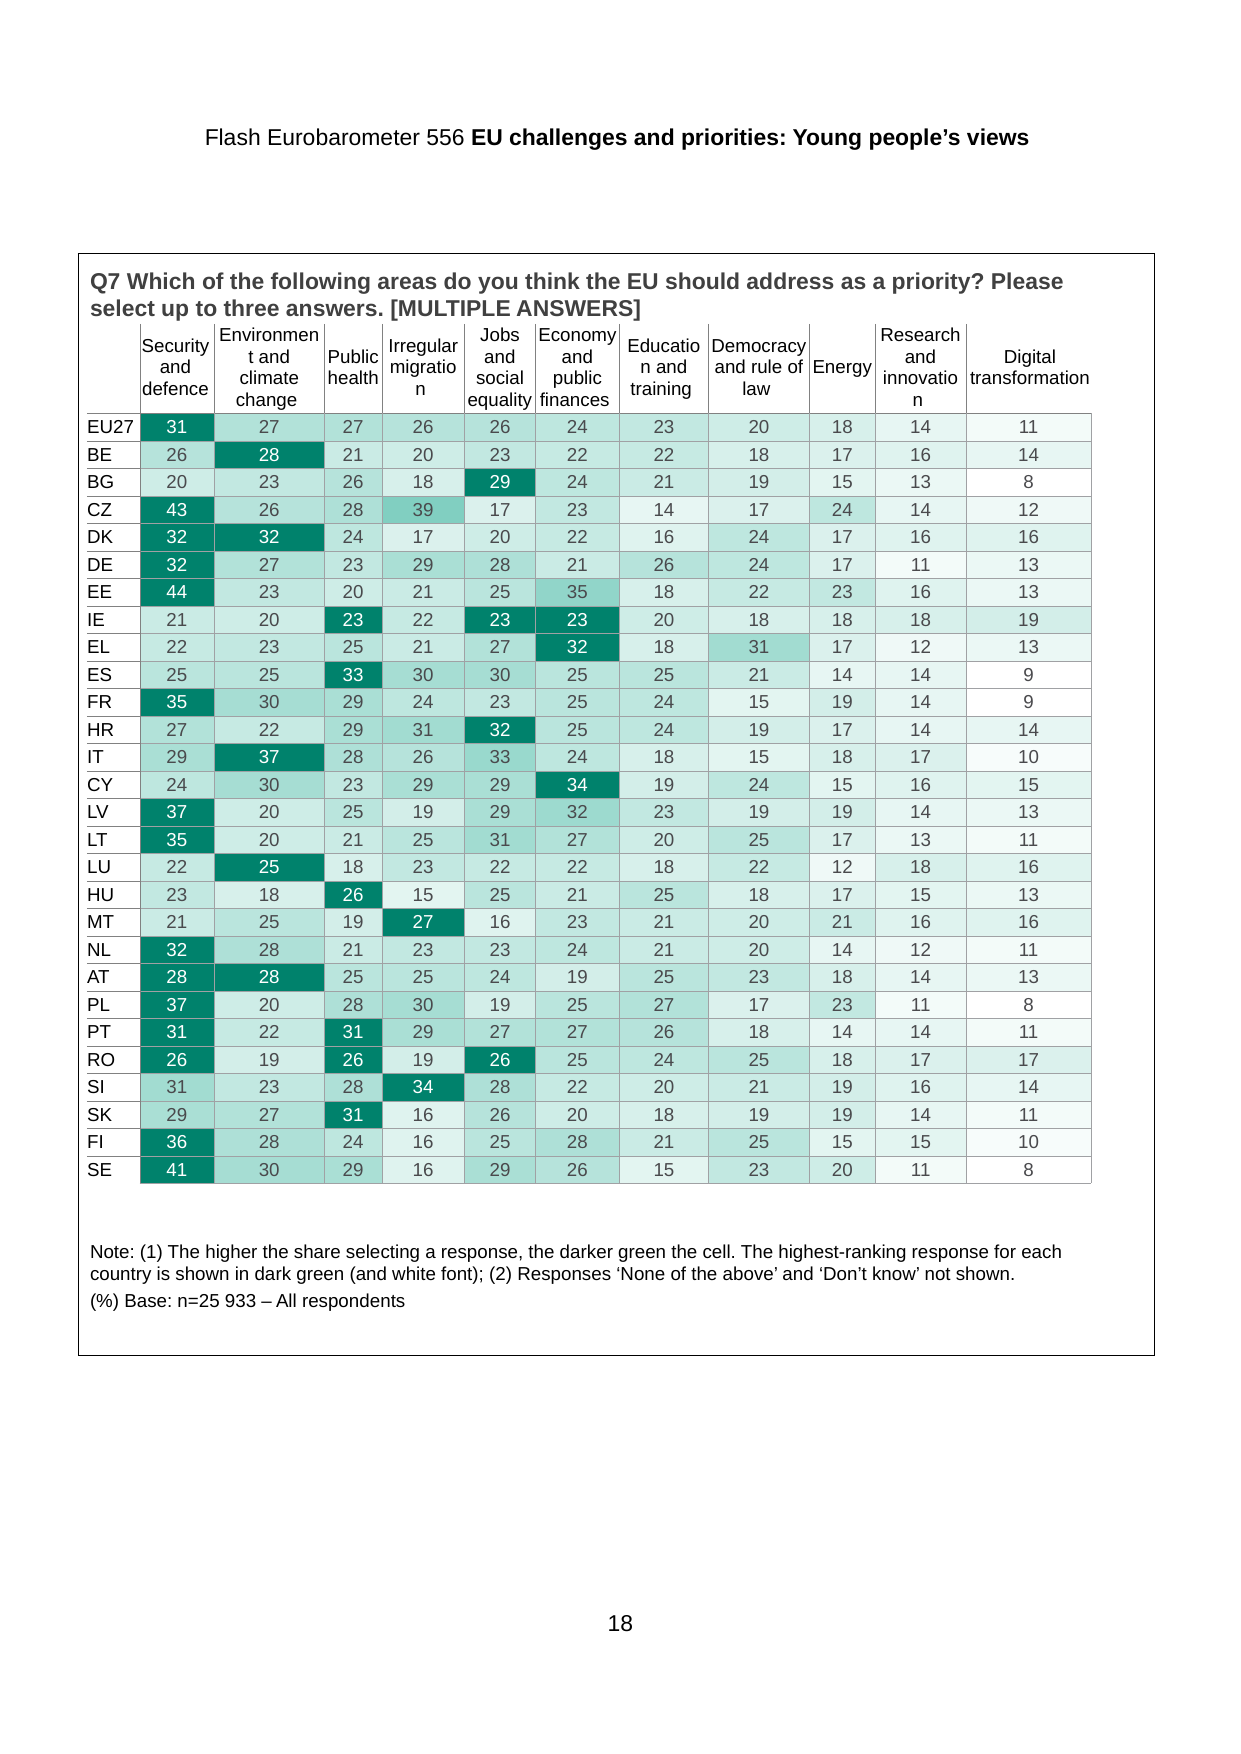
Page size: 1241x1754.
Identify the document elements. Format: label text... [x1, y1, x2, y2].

table_cell 15 [810, 1129, 875, 1156]
table_cell 18 [620, 634, 708, 661]
table_cell 15 [876, 882, 966, 908]
table_cell [464, 1184, 535, 1211]
table_cell 24 [141, 772, 214, 798]
table_cell 23 [465, 442, 535, 468]
table_cell 32 [536, 799, 619, 826]
table_cell 32 [141, 552, 214, 578]
table_cell 20 [215, 827, 324, 853]
table_cell 27 [465, 1019, 535, 1046]
table_cell [87, 1211, 140, 1238]
table_cell 22 [536, 1074, 619, 1101]
table_cell 20 [620, 607, 708, 633]
table_cell 28 [215, 964, 324, 991]
table_cell 25 [709, 1129, 809, 1156]
table_cell 26 [465, 1102, 535, 1128]
table_cell 23 [325, 607, 382, 633]
table_cell 25 [709, 1047, 809, 1073]
table_cell 15 [810, 772, 875, 798]
table_cell 13 [876, 827, 966, 853]
table_cell 23 [383, 854, 464, 881]
table_cell 17 [810, 442, 875, 468]
table_cell 32 [465, 717, 535, 743]
table_cell 30 [465, 662, 535, 688]
table_cell 26 [325, 882, 382, 908]
table_cell 19 [810, 799, 875, 826]
table_cell 14 [876, 1102, 966, 1128]
table_cell 24 [536, 744, 619, 771]
table_cell 32 [141, 524, 214, 551]
table_cell [809, 1211, 875, 1238]
table_cell 19 [709, 469, 809, 496]
table_cell 19 [810, 689, 875, 716]
table_cell 27 [536, 827, 619, 853]
table_cell 17 [810, 717, 875, 743]
table_cell 18 [709, 882, 809, 908]
table_cell 14 [810, 937, 875, 963]
table_cell [382, 1211, 464, 1238]
table_cell 17 [810, 524, 875, 551]
table_cell 8 [967, 992, 1091, 1018]
table_cell 16 [620, 524, 708, 551]
table_cell [214, 1184, 324, 1211]
table_cell 25 [536, 662, 619, 688]
table_cell 31 [325, 1102, 382, 1128]
table_cell 26 [325, 469, 382, 496]
table_cell [140, 1184, 214, 1211]
table_cell [875, 1184, 966, 1211]
table_cell 16 [967, 524, 1091, 551]
table_cell 37 [141, 799, 214, 826]
table_cell 25 [709, 827, 809, 853]
table_cell [87, 1183, 140, 1211]
table_cell 27 [215, 414, 324, 441]
table_cell Public health [325, 324, 382, 413]
table_cell 31 [325, 1019, 382, 1046]
table_cell 26 [465, 414, 535, 441]
table_cell 28 [215, 442, 324, 468]
table_cell 18 [215, 882, 324, 908]
table_cell EE [87, 579, 140, 606]
table_cell 12 [876, 937, 966, 963]
table_cell EL [87, 634, 140, 661]
table_cell [324, 1211, 382, 1238]
table_cell 15 [810, 469, 875, 496]
table_cell 21 [536, 552, 619, 578]
table_cell 14 [967, 717, 1091, 743]
table_cell 24 [620, 717, 708, 743]
table_cell 17 [810, 882, 875, 908]
table_cell 18 [620, 854, 708, 881]
table_cell 32 [141, 937, 214, 963]
table_cell 21 [141, 607, 214, 633]
table_cell 14 [876, 1019, 966, 1046]
table_cell 37 [215, 744, 324, 771]
table_cell 31 [383, 717, 464, 743]
table_cell 20 [709, 414, 809, 441]
table_cell 25 [620, 882, 708, 908]
table_cell 30 [383, 662, 464, 688]
table_cell 25 [465, 579, 535, 606]
table_cell 13 [967, 882, 1091, 908]
table_cell 13 [967, 634, 1091, 661]
table_cell 19 [709, 799, 809, 826]
table_cell 10 [967, 1129, 1091, 1156]
table_cell 23 [325, 772, 382, 798]
table_cell 19 [536, 964, 619, 991]
table_cell [619, 1184, 708, 1211]
table_cell 12 [876, 634, 966, 661]
table_cell 11 [967, 937, 1091, 963]
table_cell 20 [141, 469, 214, 496]
table_cell 22 [709, 579, 809, 606]
table_cell DE [87, 552, 140, 578]
table_cell Irregular migration [383, 324, 464, 413]
table_cell Education and training [620, 324, 708, 413]
table_cell 13 [967, 579, 1091, 606]
table_cell Democracy and rule of law [709, 324, 809, 413]
table_cell 29 [141, 1102, 214, 1128]
table_cell 25 [383, 827, 464, 853]
table_cell 15 [709, 689, 809, 716]
table_cell SI [87, 1074, 140, 1101]
table_cell 18 [620, 744, 708, 771]
table_cell 25 [465, 1129, 535, 1156]
table_cell SK [87, 1102, 140, 1128]
table_cell 21 [620, 937, 708, 963]
table_cell 33 [465, 744, 535, 771]
table_cell HU [87, 882, 140, 908]
table_cell 22 [141, 634, 214, 661]
table_cell 10 [967, 744, 1091, 771]
table_cell 8 [967, 469, 1091, 496]
table_cell 25 [325, 634, 382, 661]
table_cell 29 [383, 1019, 464, 1046]
table_cell 23 [465, 607, 535, 633]
table_cell 14 [967, 1074, 1091, 1101]
table_cell 21 [325, 442, 382, 468]
table_cell 29 [325, 689, 382, 716]
table_cell 20 [810, 1157, 875, 1183]
table_cell 20 [620, 827, 708, 853]
table_cell [464, 1211, 535, 1238]
table_cell 26 [536, 1157, 619, 1183]
table_cell 24 [536, 469, 619, 496]
table_cell 19 [810, 1102, 875, 1128]
table_cell 25 [620, 964, 708, 991]
table_cell 29 [465, 799, 535, 826]
table_cell 21 [709, 1074, 809, 1101]
table_cell 17 [810, 634, 875, 661]
table_cell 15 [709, 744, 809, 771]
table_cell 34 [536, 772, 619, 798]
table_cell 32 [215, 524, 324, 551]
table_cell 23 [215, 469, 324, 496]
table_cell 21 [383, 579, 464, 606]
table_cell 23 [709, 964, 809, 991]
table_cell HR [87, 717, 140, 743]
table_cell 9 [967, 689, 1091, 716]
table_cell 16 [876, 524, 966, 551]
table_cell BE [87, 442, 140, 468]
table_cell 19 [620, 772, 708, 798]
table_cell 27 [536, 1019, 619, 1046]
table_cell DK [87, 524, 140, 551]
table_cell 24 [383, 689, 464, 716]
table_cell 25 [325, 799, 382, 826]
table_cell [87, 324, 140, 413]
table_cell 26 [141, 1047, 214, 1073]
table_cell 29 [383, 772, 464, 798]
table_cell 16 [465, 909, 535, 936]
table_cell 27 [620, 992, 708, 1018]
table_cell 25 [325, 964, 382, 991]
table_cell 23 [810, 579, 875, 606]
table_cell 20 [383, 442, 464, 468]
table_cell 43 [141, 497, 214, 523]
table_cell 23 [465, 689, 535, 716]
table_cell 20 [465, 524, 535, 551]
table_cell AT [87, 964, 140, 991]
table_cell BG [87, 469, 140, 496]
table_cell 16 [876, 1074, 966, 1101]
table_cell 11 [967, 1102, 1091, 1128]
table_cell 14 [876, 662, 966, 688]
table_cell 21 [620, 1129, 708, 1156]
table_cell 16 [876, 772, 966, 798]
table_cell 19 [383, 1047, 464, 1073]
table_cell 25 [536, 689, 619, 716]
table_cell [382, 1184, 464, 1211]
table_cell 28 [325, 497, 382, 523]
table_cell 21 [620, 909, 708, 936]
table_cell Digital transformation [967, 324, 1091, 413]
table_cell 21 [325, 827, 382, 853]
table_cell 18 [383, 469, 464, 496]
table_cell 30 [215, 1157, 324, 1183]
table_cell 18 [810, 744, 875, 771]
table_cell 31 [465, 827, 535, 853]
table_cell 14 [620, 497, 708, 523]
table_cell 16 [967, 854, 1091, 881]
table_cell 22 [465, 854, 535, 881]
table_cell 11 [876, 552, 966, 578]
table_cell 24 [620, 1047, 708, 1073]
table_cell [875, 1211, 966, 1238]
table_cell 16 [967, 909, 1091, 936]
table_cell 25 [536, 992, 619, 1018]
table_cell 8 [967, 1157, 1091, 1183]
table_cell 27 [325, 414, 382, 441]
table_cell 23 [383, 937, 464, 963]
table_cell LU [87, 854, 140, 881]
table_cell 31 [141, 414, 214, 441]
table_cell CZ [87, 497, 140, 523]
table_cell 19 [810, 1074, 875, 1101]
table_cell Environment and climate change [215, 324, 324, 413]
table_cell 22 [536, 854, 619, 881]
table_cell 27 [215, 552, 324, 578]
table_cell 28 [325, 1074, 382, 1101]
table_cell 25 [465, 882, 535, 908]
table_cell 19 [709, 1102, 809, 1128]
table_cell 14 [810, 1019, 875, 1046]
table_cell 23 [536, 607, 619, 633]
table_cell IT [87, 744, 140, 771]
table_cell 23 [620, 799, 708, 826]
table_cell 26 [383, 414, 464, 441]
table_cell 18 [810, 1047, 875, 1073]
table_cell 9 [967, 662, 1091, 688]
table_cell 23 [141, 882, 214, 908]
table_cell 21 [383, 634, 464, 661]
table_cell 31 [141, 1019, 214, 1046]
table_cell 11 [967, 1019, 1091, 1046]
table_cell [214, 1211, 324, 1238]
table_cell 15 [383, 882, 464, 908]
table_cell 18 [620, 579, 708, 606]
table_cell 22 [620, 442, 708, 468]
table_cell LV [87, 799, 140, 826]
table_cell 26 [620, 552, 708, 578]
table_cell LT [87, 827, 140, 853]
table_cell 28 [465, 1074, 535, 1101]
table_cell 20 [536, 1102, 619, 1128]
table_cell 28 [325, 744, 382, 771]
table_cell 39 [383, 497, 464, 523]
table_cell Security and defence [141, 324, 214, 413]
table_cell 18 [876, 607, 966, 633]
table_cell 26 [465, 1047, 535, 1073]
table_cell 22 [536, 442, 619, 468]
table_cell Economy and public finances [536, 324, 619, 413]
table_cell 23 [620, 414, 708, 441]
table_cell 20 [325, 579, 382, 606]
table_cell 37 [141, 992, 214, 1018]
table_cell 18 [709, 607, 809, 633]
table_cell 20 [215, 607, 324, 633]
table_cell 20 [709, 909, 809, 936]
table_cell 16 [876, 579, 966, 606]
table_cell 13 [876, 469, 966, 496]
table_cell 16 [876, 909, 966, 936]
table_cell 20 [215, 992, 324, 1018]
table_cell 16 [876, 442, 966, 468]
table_cell Jobs and social equality [465, 324, 535, 413]
table_cell 35 [536, 579, 619, 606]
table_cell 12 [810, 854, 875, 881]
table_cell 11 [876, 1157, 966, 1183]
table_cell MT [87, 909, 140, 936]
table_cell PL [87, 992, 140, 1018]
table_cell CY [87, 772, 140, 798]
table_cell 19 [967, 607, 1091, 633]
table_cell Note: (1) The higher the share selecting a response, the darker green the cell. The highest-ranking response for each country is shown in dark green (and white font); (2) Responses ‘None of the above’ and ‘Don’t know’ not shown. [87, 1238, 1091, 1287]
table_cell 19 [325, 909, 382, 936]
table_cell [324, 1184, 382, 1211]
table_cell 24 [325, 524, 382, 551]
table_cell 21 [620, 469, 708, 496]
table_cell 24 [709, 524, 809, 551]
table_cell 23 [536, 909, 619, 936]
table_cell 31 [141, 1074, 214, 1101]
table_cell 17 [810, 827, 875, 853]
table_cell 20 [215, 799, 324, 826]
table_cell 23 [810, 992, 875, 1018]
table_cell 28 [215, 1129, 324, 1156]
table_cell [619, 1211, 708, 1238]
table_cell 17 [709, 497, 809, 523]
table_cell 29 [383, 552, 464, 578]
table_cell 14 [876, 414, 966, 441]
table_cell 25 [215, 854, 324, 881]
table_cell 17 [876, 1047, 966, 1073]
table_cell 35 [141, 827, 214, 853]
table_cell [535, 1211, 619, 1238]
table_cell 27 [215, 1102, 324, 1128]
table_cell 17 [383, 524, 464, 551]
table_cell 16 [383, 1102, 464, 1128]
table_cell 14 [810, 662, 875, 688]
table_cell 28 [465, 552, 535, 578]
table_cell 18 [810, 607, 875, 633]
table_cell [140, 1211, 214, 1238]
table_cell 33 [325, 662, 382, 688]
table_cell 27 [141, 717, 214, 743]
table_cell 23 [215, 579, 324, 606]
table_cell 20 [620, 1074, 708, 1101]
table_cell 22 [215, 717, 324, 743]
table_cell 17 [709, 992, 809, 1018]
table_cell IE [87, 607, 140, 633]
table_cell 17 [876, 744, 966, 771]
table_cell 24 [709, 772, 809, 798]
table_cell 29 [141, 744, 214, 771]
table_cell 17 [465, 497, 535, 523]
table_cell 18 [810, 414, 875, 441]
table_cell 23 [709, 1157, 809, 1183]
table_cell 18 [620, 1102, 708, 1128]
table_cell 18 [709, 442, 809, 468]
table_cell 27 [383, 909, 464, 936]
table_cell 28 [141, 964, 214, 991]
table_cell 35 [141, 689, 214, 716]
table_cell 18 [876, 854, 966, 881]
table_cell 13 [967, 799, 1091, 826]
table_cell 14 [876, 964, 966, 991]
table_cell 24 [536, 937, 619, 963]
table_cell 23 [215, 1074, 324, 1101]
table_cell 16 [383, 1129, 464, 1156]
table_cell 34 [383, 1074, 464, 1101]
table_cell 26 [383, 744, 464, 771]
table_cell 13 [967, 964, 1091, 991]
table_cell 27 [465, 634, 535, 661]
table_cell EU27 [87, 414, 140, 441]
table_cell FI [87, 1129, 140, 1156]
table_cell 21 [810, 909, 875, 936]
table_cell 23 [536, 497, 619, 523]
table_cell 19 [709, 717, 809, 743]
table_cell 14 [876, 689, 966, 716]
table_cell 15 [876, 1129, 966, 1156]
table_cell 22 [383, 607, 464, 633]
table_cell 41 [141, 1157, 214, 1183]
table_cell 22 [709, 854, 809, 881]
table_cell 14 [876, 497, 966, 523]
table_cell 24 [536, 414, 619, 441]
table_cell 16 [383, 1157, 464, 1183]
table_cell 15 [620, 1157, 708, 1183]
table_cell 19 [215, 1047, 324, 1073]
table_cell 18 [709, 1019, 809, 1046]
table_cell 24 [709, 552, 809, 578]
table_cell 22 [141, 854, 214, 881]
table_cell Research and innovation [876, 324, 966, 413]
table_cell (%) Base: n=25 933 – All respondents [87, 1287, 1091, 1314]
table_cell 24 [810, 497, 875, 523]
table_cell 29 [465, 1157, 535, 1183]
table_cell 25 [215, 662, 324, 688]
table_cell [535, 1184, 619, 1211]
table_cell 28 [536, 1129, 619, 1156]
table_cell [809, 1184, 875, 1211]
table_cell 25 [536, 1047, 619, 1073]
table_cell 25 [215, 909, 324, 936]
table_cell 23 [465, 937, 535, 963]
table_cell [708, 1184, 809, 1211]
table_cell 28 [215, 937, 324, 963]
table_cell 21 [536, 882, 619, 908]
table_cell 19 [383, 799, 464, 826]
table_cell 25 [620, 662, 708, 688]
table_cell 23 [215, 634, 324, 661]
table_cell 14 [967, 442, 1091, 468]
table_cell 14 [876, 717, 966, 743]
table_cell 24 [620, 689, 708, 716]
table_cell 25 [383, 964, 464, 991]
table_cell [966, 1184, 1091, 1211]
table_cell 11 [876, 992, 966, 1018]
table_cell 29 [325, 1157, 382, 1183]
table_cell 12 [967, 497, 1091, 523]
table_cell [966, 1211, 1091, 1238]
table_cell [708, 1211, 809, 1238]
table_cell 32 [536, 634, 619, 661]
table_cell 18 [810, 964, 875, 991]
table_cell 26 [141, 442, 214, 468]
table_cell 44 [141, 579, 214, 606]
table_cell 30 [383, 992, 464, 1018]
table_cell 26 [215, 497, 324, 523]
table_cell 15 [967, 772, 1091, 798]
table_cell SE [87, 1157, 140, 1183]
table_cell PT [87, 1019, 140, 1046]
table_cell 29 [325, 717, 382, 743]
table_cell 17 [810, 552, 875, 578]
table_cell 20 [709, 937, 809, 963]
table_cell 19 [465, 992, 535, 1018]
table_cell 25 [141, 662, 214, 688]
table_cell 22 [215, 1019, 324, 1046]
table_cell 28 [325, 992, 382, 1018]
table_cell RO [87, 1047, 140, 1073]
table_cell 26 [325, 1047, 382, 1073]
table_cell 30 [215, 689, 324, 716]
table_cell ES [87, 662, 140, 688]
table_cell 11 [967, 827, 1091, 853]
table_cell 14 [876, 799, 966, 826]
table_cell 18 [325, 854, 382, 881]
table_cell 29 [465, 469, 535, 496]
table_cell 21 [141, 909, 214, 936]
table_cell 30 [215, 772, 324, 798]
table_cell 25 [536, 717, 619, 743]
table_cell 29 [465, 772, 535, 798]
table_cell 23 [325, 552, 382, 578]
table_cell 24 [465, 964, 535, 991]
table_cell 17 [967, 1047, 1091, 1073]
table_cell 11 [967, 414, 1091, 441]
table_cell 22 [536, 524, 619, 551]
table_cell 21 [709, 662, 809, 688]
table_cell FR [87, 689, 140, 716]
table_cell 24 [325, 1129, 382, 1156]
table_cell 31 [709, 634, 809, 661]
table_cell 26 [620, 1019, 708, 1046]
table_cell 21 [325, 937, 382, 963]
table_header Q7 Which of the following areas do you think the EU should address as a priority? Please select up to three answers. [MULTIPLE ANSWERS] [87, 262, 1091, 324]
table_cell 13 [967, 552, 1091, 578]
table_cell 36 [141, 1129, 214, 1156]
table_cell NL [87, 937, 140, 963]
table_cell Energy [810, 324, 875, 413]
